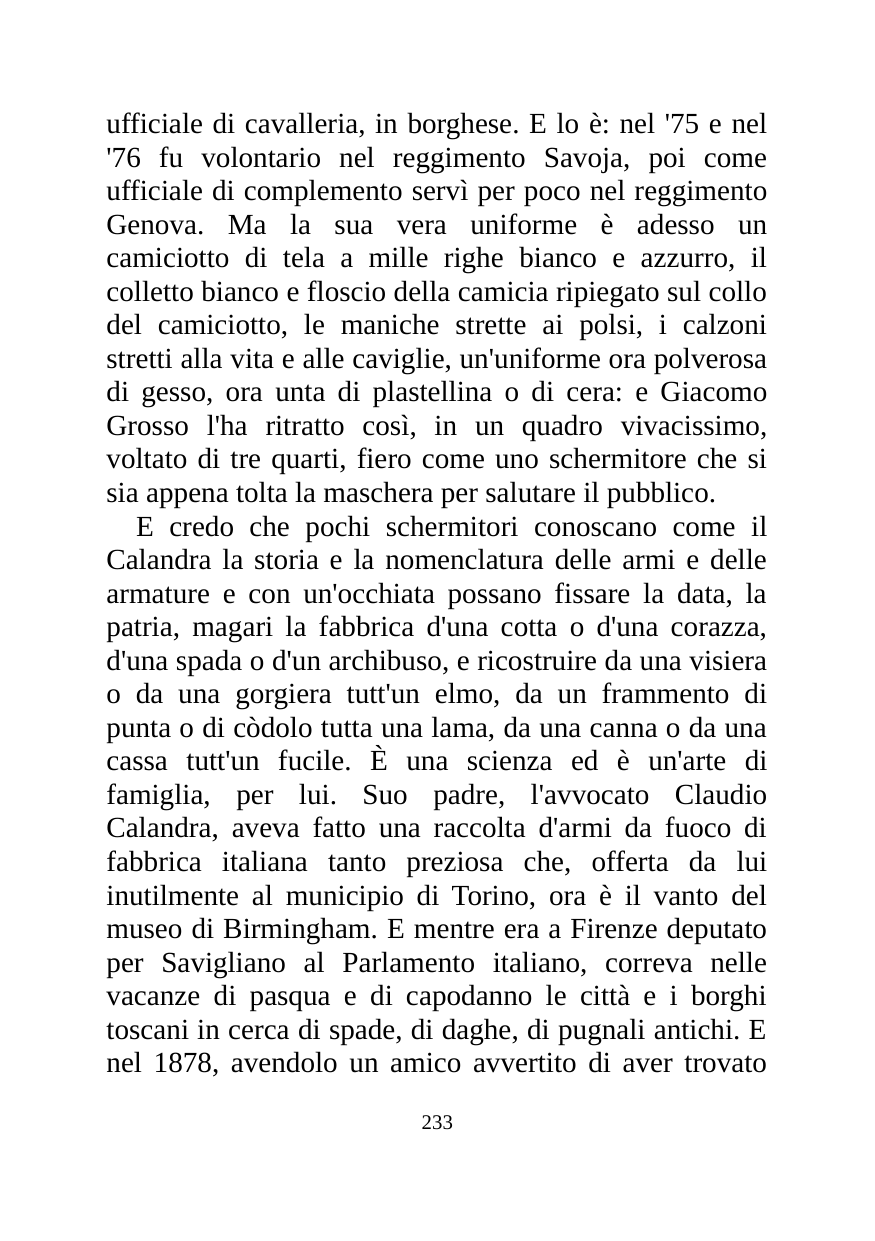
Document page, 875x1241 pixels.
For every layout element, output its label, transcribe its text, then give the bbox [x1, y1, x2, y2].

text E credo che pochi schermitori conoscano come il Calandra la storia e la nomenclatura delle armi e delle armature e con un'occhiata possano fissare la data, la patria, magari la fabbrica d'una cotta o d'una corazza, d'una spada o d'un archibuso, e ricostruire da una visiera o da una gorgiera tutt'un elmo, da un frammento di punta o di còdolo tutta una lama, da una canna o da una cassa tutt'un fucile. È una scienza ed è un'arte di famiglia, per lui. Suo padre, l'avvocato Claudio Calandra, aveva fatto una raccolta d'armi da fuoco di fabbrica italiana tanto preziosa che, offerta da lui inutilmente al municipio di Torino, ora è il vanto del museo di Birmingham. E mentre era a Firenze deputato per Savigliano al Parlamento italiano, correva nelle vacanze di pasqua e di capodanno le città e i borghi toscani in cerca di spade, di daghe, di pugnali antichi. E nel 1878, avendolo un amico avvertito di aver trovato [106, 509, 768, 1079]
text ufficiale di cavalleria, in borghese. E lo è: nel '75 e nel '76 fu volontario nel reggimento Savoja, poi come ufficiale di complemento servì per poco nel reggimento Genova. Ma la sua vera uniforme è adesso un camiciotto di tela a mille righe bianco e azzurro, il colletto bianco e floscio della camicia ripiegato sul collo del camiciotto, le maniche strette ai polsi, i calzoni stretti alla vita e alle caviglie, un'uniforme ora polverosa di gesso, ora unta di plastellina o di cera: e Giacomo Grosso l'ha ritratto così, in un quadro vivacissimo, voltato di tre quarti, fiero come uno schermitore che si sia appena tolta la maschera per salutare il pubblico. [106, 106, 768, 509]
